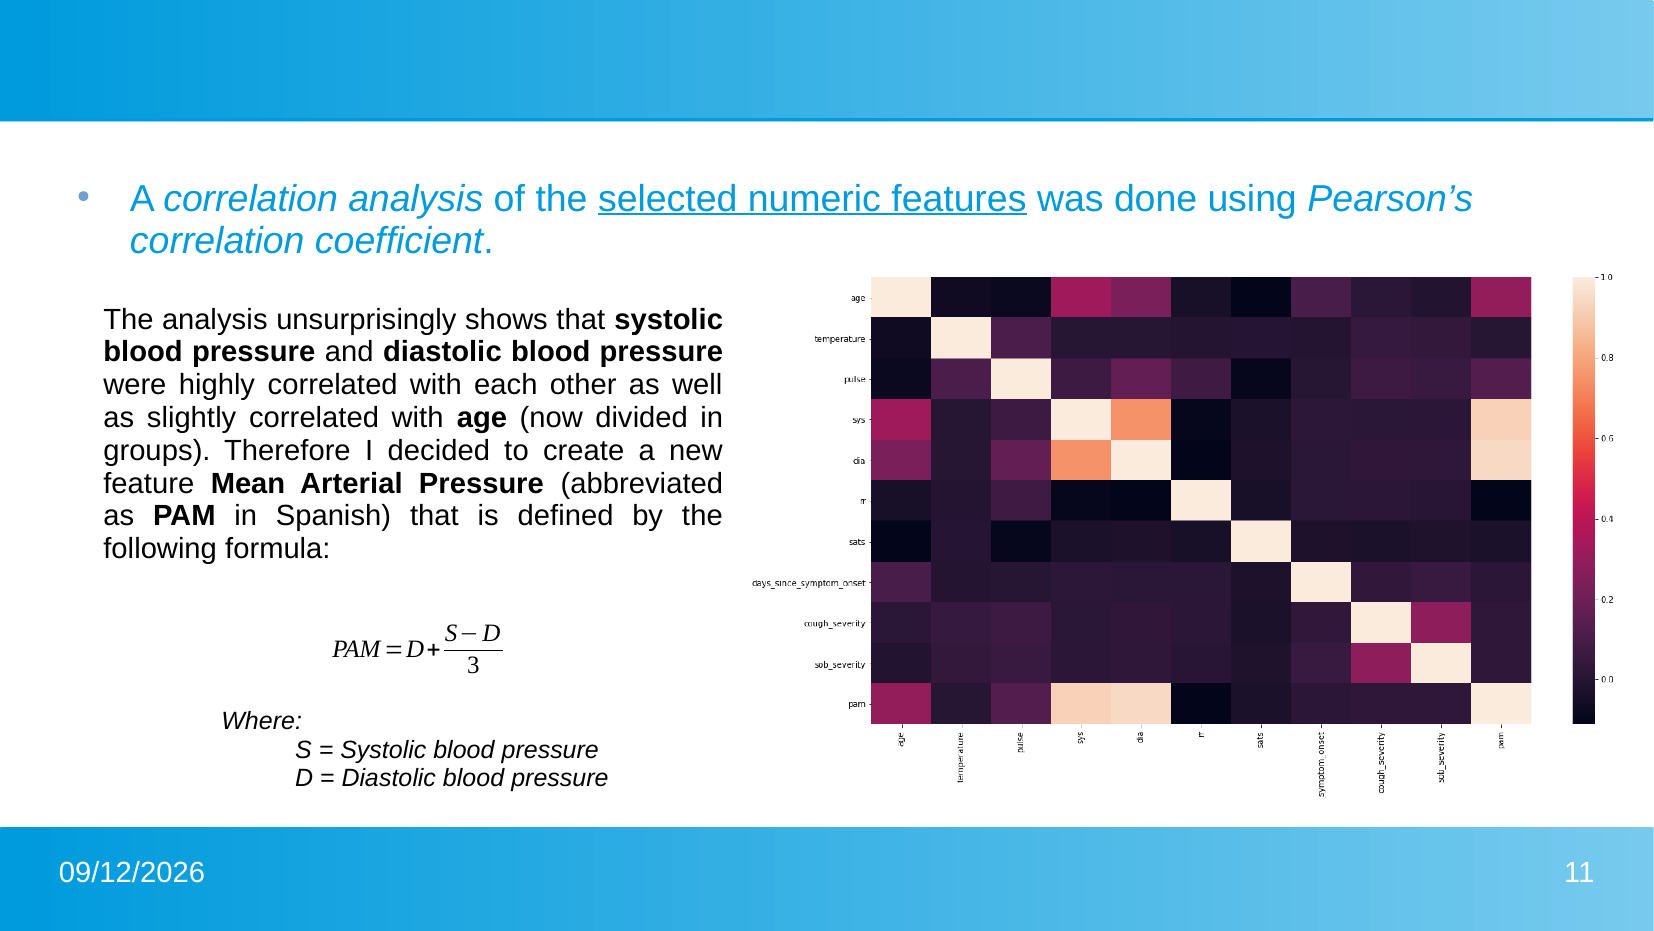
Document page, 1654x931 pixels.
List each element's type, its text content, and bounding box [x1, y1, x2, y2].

picture [860, 206, 868, 212]
picture [981, 206, 993, 212]
picture [819, 206, 827, 212]
text_box Where: S = Systolic blood pressure D = Diastolic blood pressure [206, 699, 650, 827]
picture [898, 206, 908, 212]
picture [876, 206, 894, 212]
picture [950, 206, 959, 212]
picture [754, 206, 762, 212]
picture [848, 206, 856, 212]
chart [324, 619, 510, 680]
picture [835, 206, 843, 212]
picture [738, 206, 1654, 798]
picture [796, 206, 803, 212]
picture [1002, 206, 1012, 212]
picture [807, 206, 814, 212]
text_box The analysis unsurprisingly shows that systolic blood pressure and diastolic blood pressure were highly correlated with each other as well as slightly correlated with age (now divided in groups). Therefore I decided to create a new feature Mean Arterial Pressure (abbreviated as PAM in Spanish) that is defined by the following formula: [88, 295, 738, 573]
picture [917, 206, 926, 212]
list A correlation analysis of the selected numeric features was done using Pearson’s correlation coefficient. [59, 177, 1595, 266]
picture [738, 206, 750, 212]
